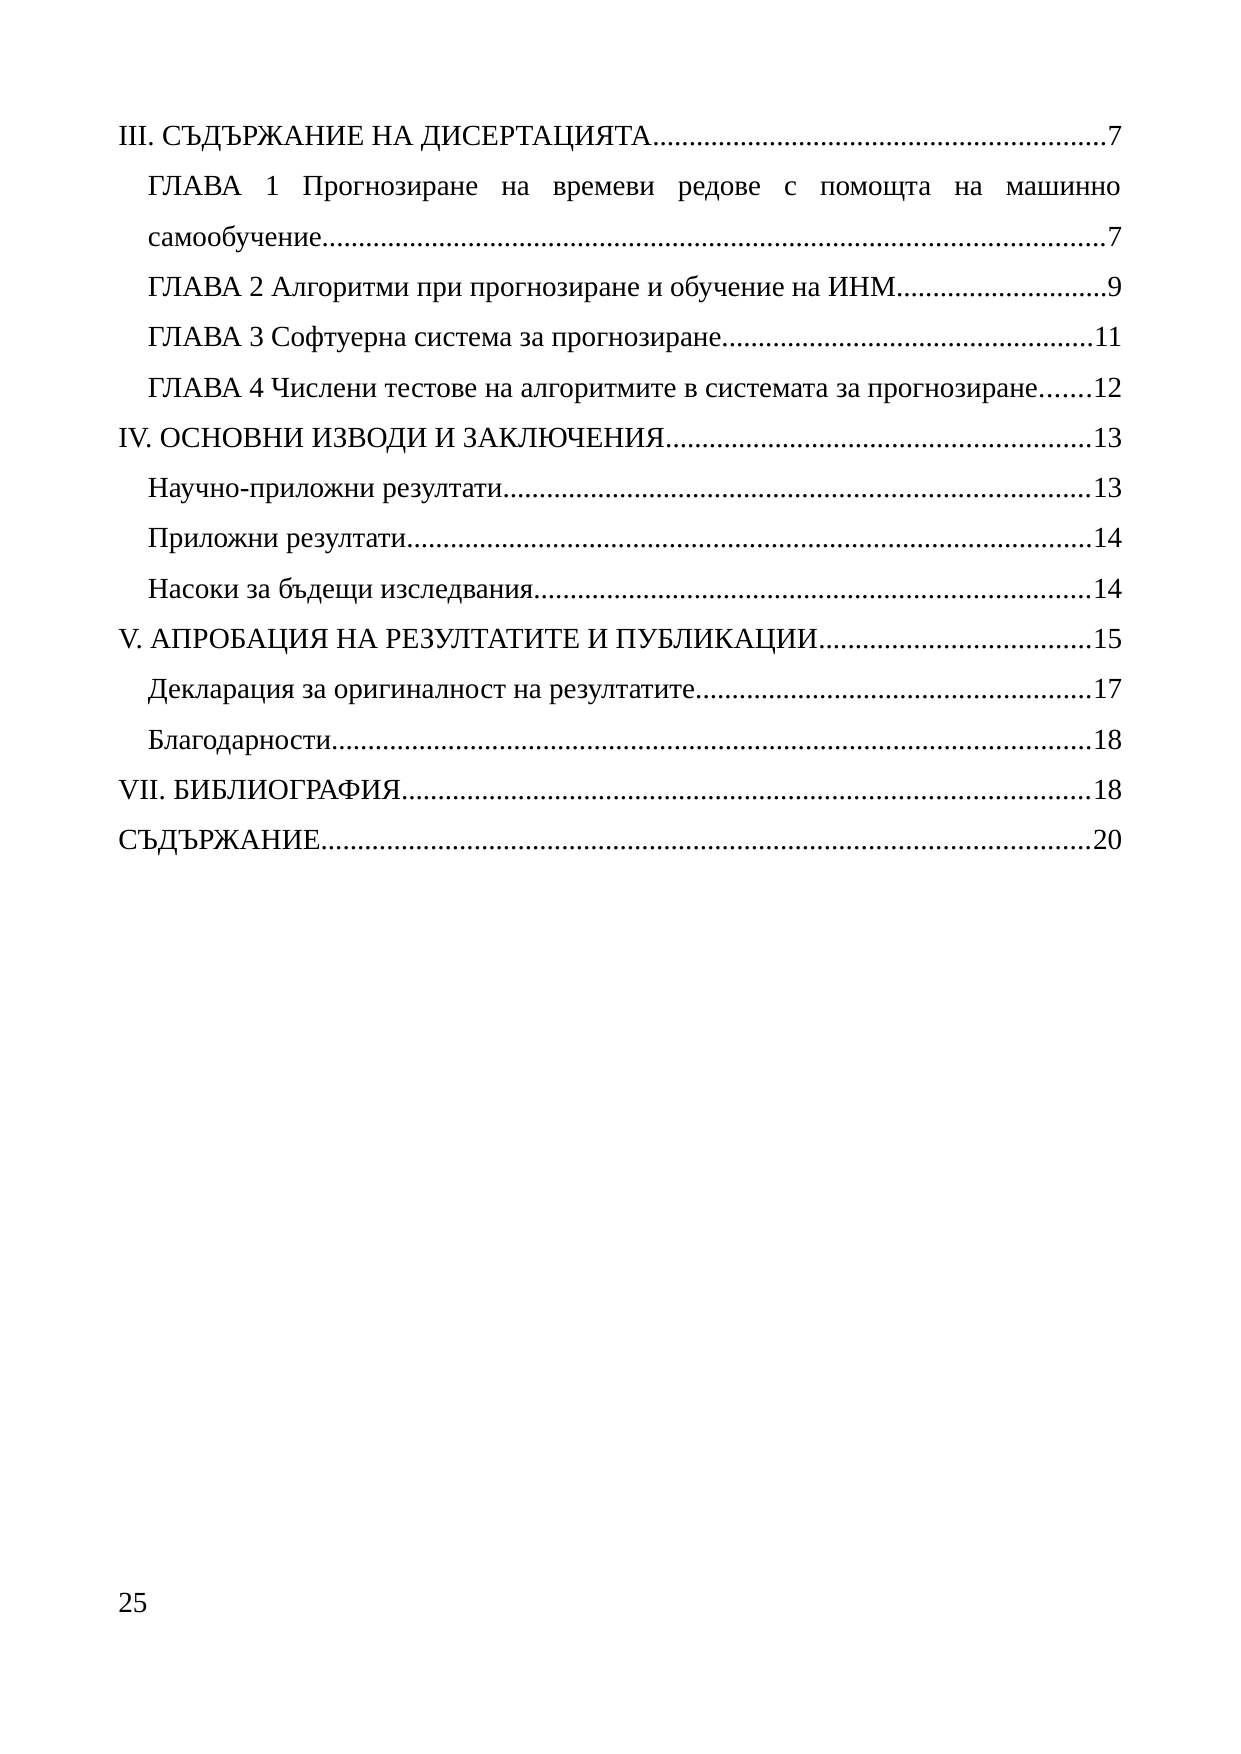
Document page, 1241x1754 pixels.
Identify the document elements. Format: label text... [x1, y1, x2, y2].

text Декларация за оригиналност на резултатите 17 [148, 672, 1122, 705]
text Научно-приложни резултати 13 [148, 470, 1122, 504]
text III. СЪДЪРЖАНИЕ НА ДИСЕРТАЦИЯТА 7 [118, 118, 1122, 152]
text ГЛАВА 3 Софтуерна система за прогнозиране 11 [148, 319, 1122, 353]
text VII. БИБЛИОГРАФИЯ 18 [118, 772, 1122, 806]
text Насоки за бъдещи изследвания 14 [148, 571, 1122, 604]
text ГЛАВА 2 Алгоритми при прогнозиране и обучение на ИНМ 9 [148, 269, 1122, 303]
text ГЛАВА 1 Прогнозиране на времеви редове с помощта на машинно самообучение 7 [148, 168, 1122, 252]
text ГЛАВА 4 Числени тестове на алгоритмите в системата за прогнозиране 12 [148, 370, 1122, 403]
text IV. ОСНОВНИ ИЗВОДИ И ЗАКЛЮЧЕНИЯ 13 [118, 420, 1122, 453]
text СЪДЪРЖАНИЕ 20 [118, 822, 1122, 856]
text V. АПРОБАЦИЯ НА РЕЗУЛТАТИТЕ И ПУБЛИКАЦИИ 15 [118, 621, 1122, 655]
text Благодарности 18 [148, 722, 1122, 755]
text Приложни резултати 14 [148, 521, 1122, 554]
